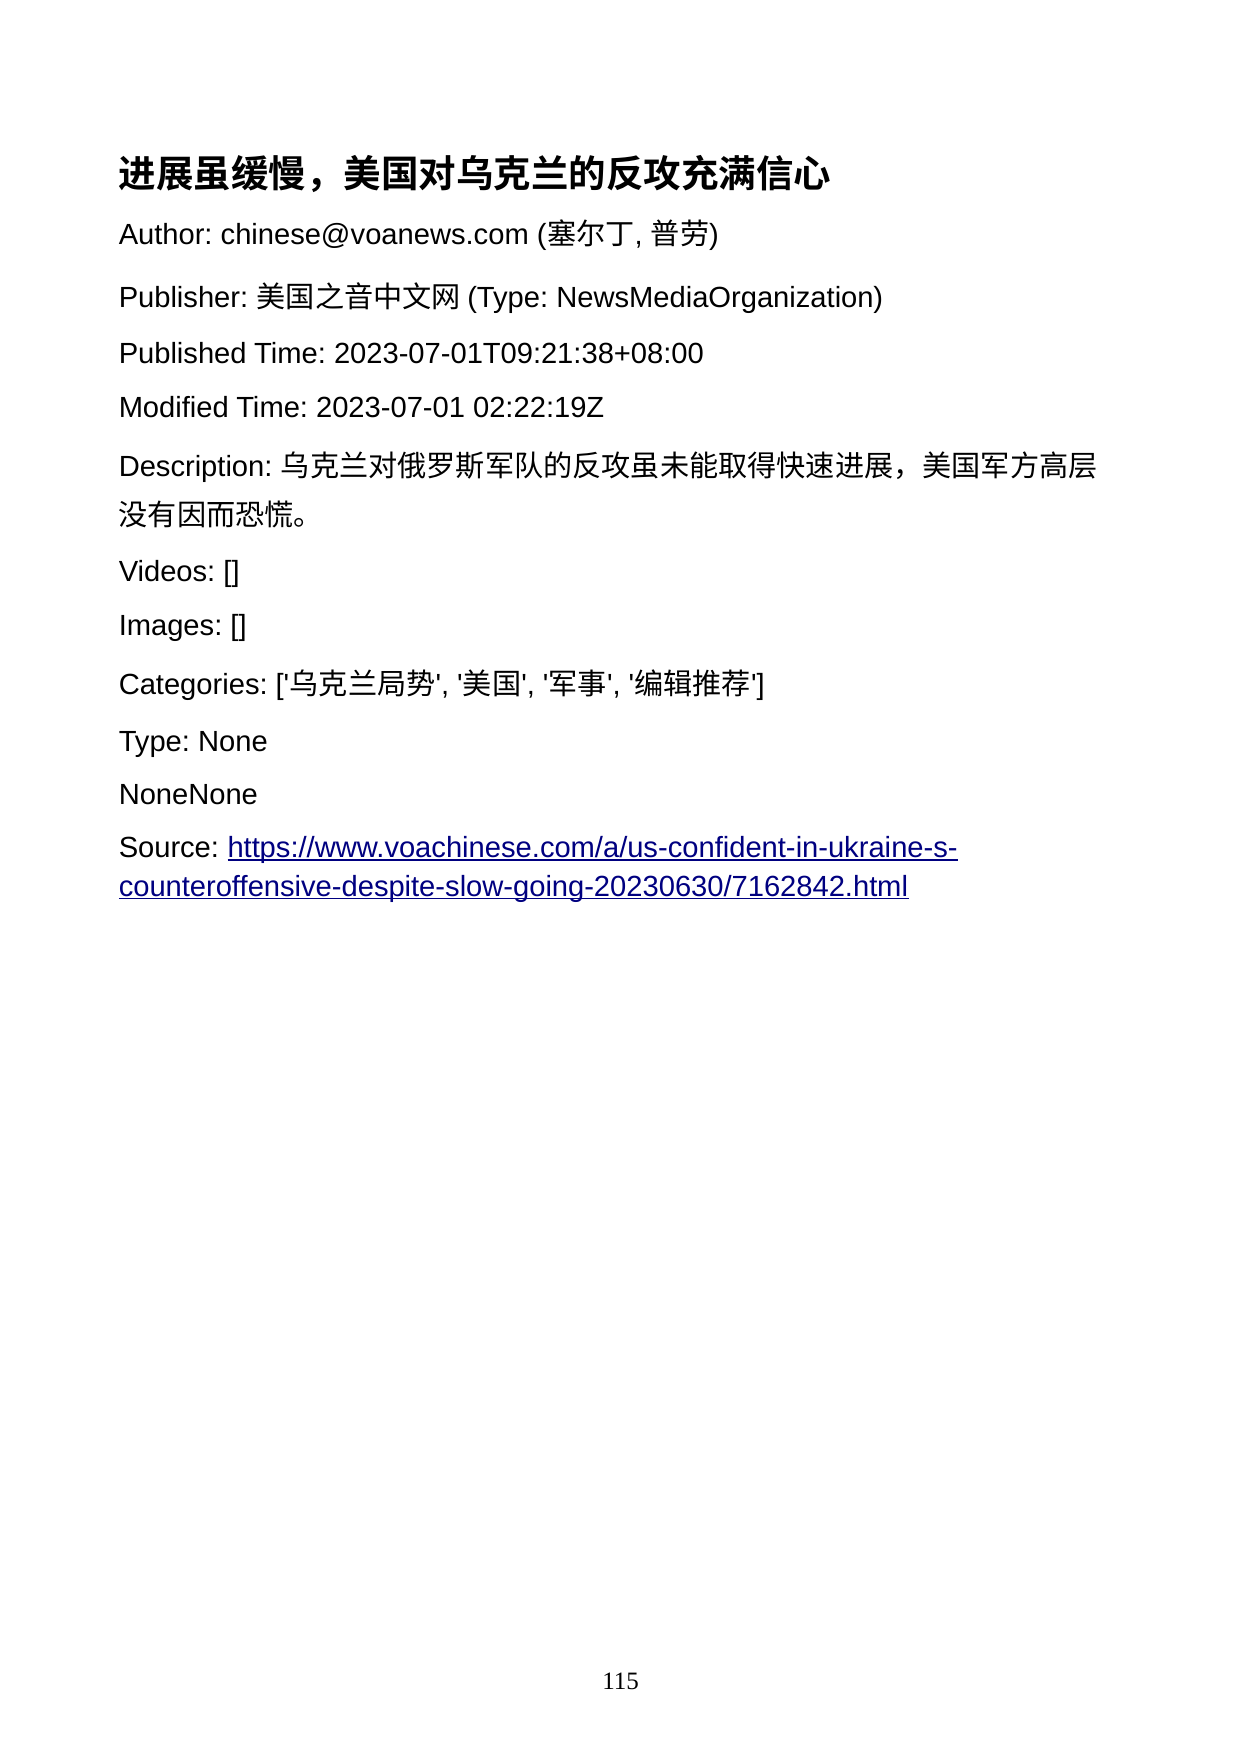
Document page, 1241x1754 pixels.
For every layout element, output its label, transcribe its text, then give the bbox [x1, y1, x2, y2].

text Description: 乌克兰对俄罗斯军队的反攻虽未能取得快速进展，美国军方高层没有因而恐慌。 [118, 443, 1122, 534]
text Published Time: 2023-07-01T09:21:38+08:00 [118, 337, 1122, 370]
text Type: None [118, 724, 1122, 757]
text Modified Time: 2023-07-01 02:22:19Z [118, 390, 1122, 423]
text Publisher: 美国之音中文网 (Type: NewsMediaOrganization) [118, 273, 1122, 316]
text Author: chinese@voanews.com (塞尔丁, 普劳) [118, 210, 1122, 253]
text Videos: [] [118, 554, 1122, 588]
text Categories: ['乌克兰局势', '美国', '军事', '编辑推荐'] [118, 661, 1122, 703]
subtitle 进展虽缓慢，美国对乌克兰的反攻充满信心 [118, 143, 1122, 198]
text Source: https://www.voachinese.com/a/us-confident-in-ukraine-s-counteroffensive-despite-slow-going-20230630/7162842.html [118, 830, 1122, 902]
text Images: [] [118, 608, 1122, 641]
text NoneNone [118, 777, 1122, 811]
